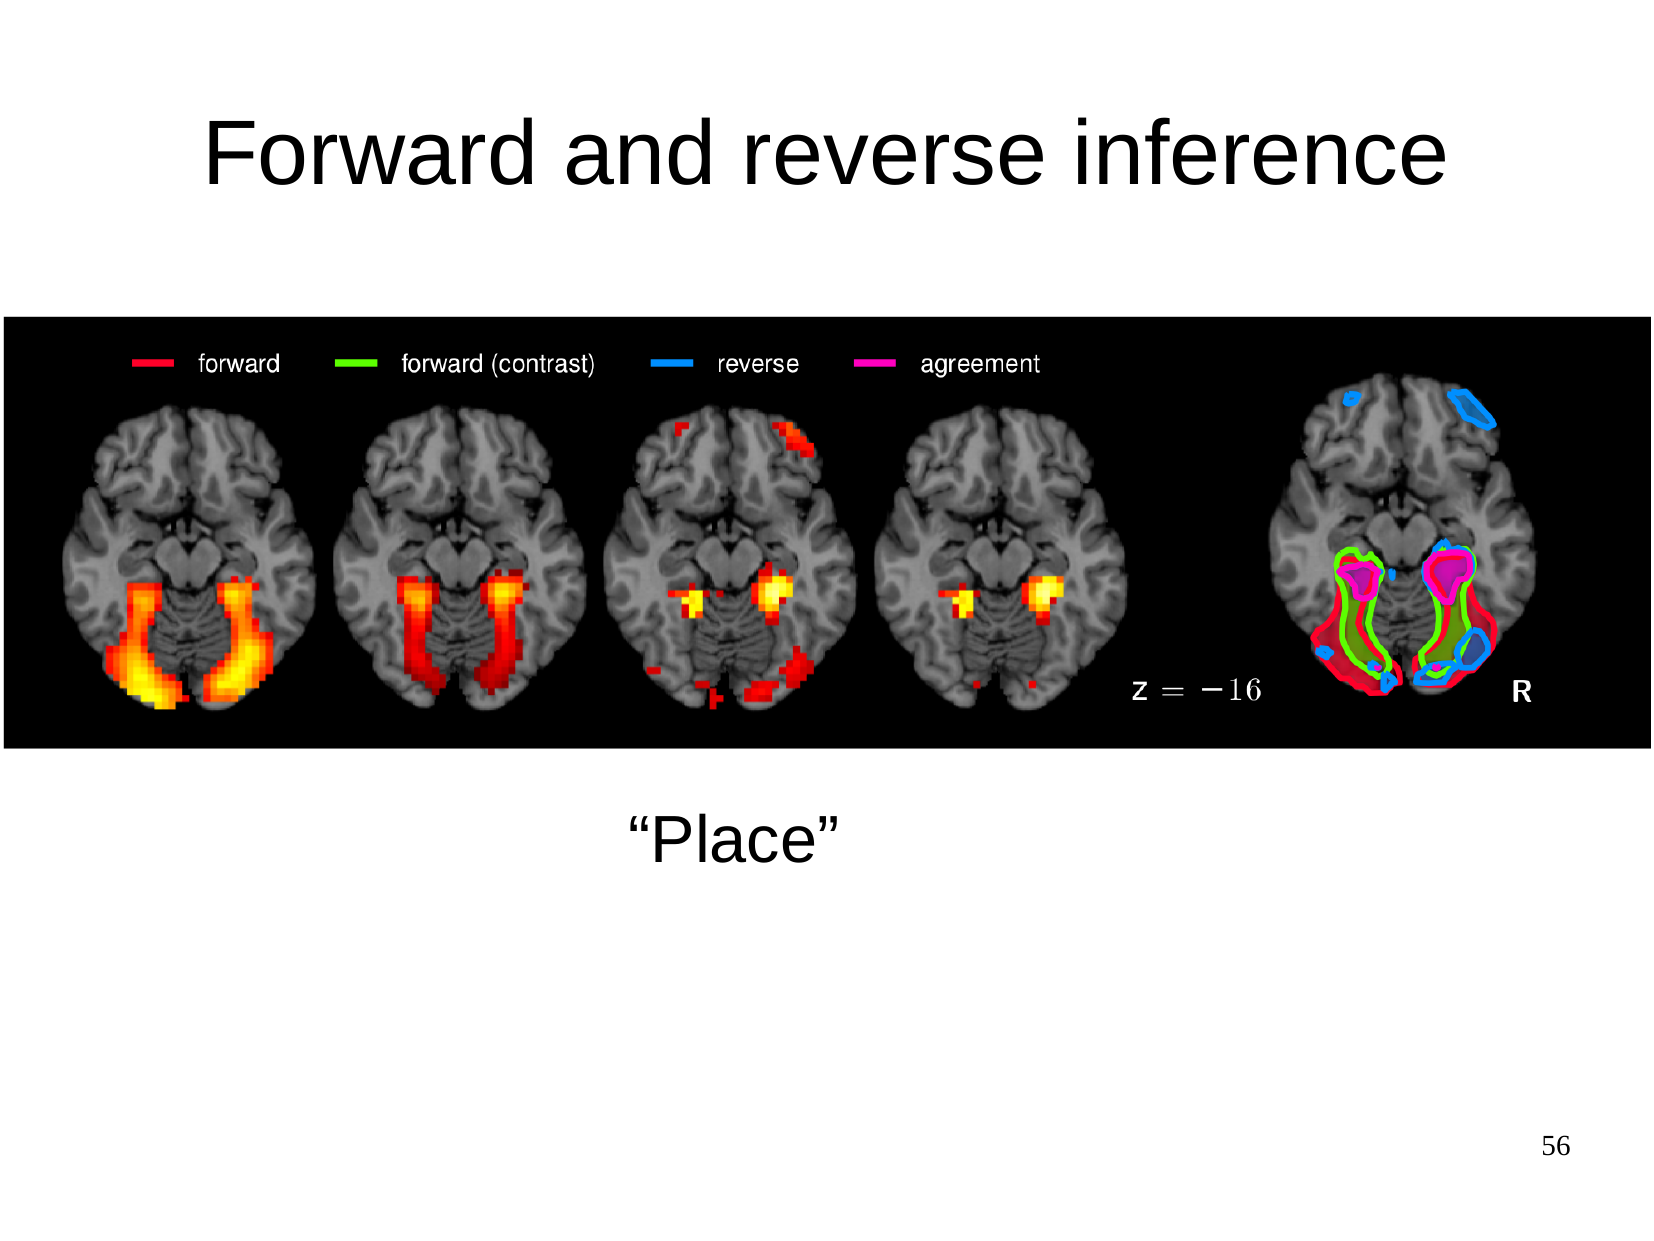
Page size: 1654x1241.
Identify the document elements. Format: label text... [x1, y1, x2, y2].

picture [1, 314, 1652, 751]
text_box “Place” [613, 795, 856, 885]
title Forward and reverse inference [82, 49, 1571, 257]
